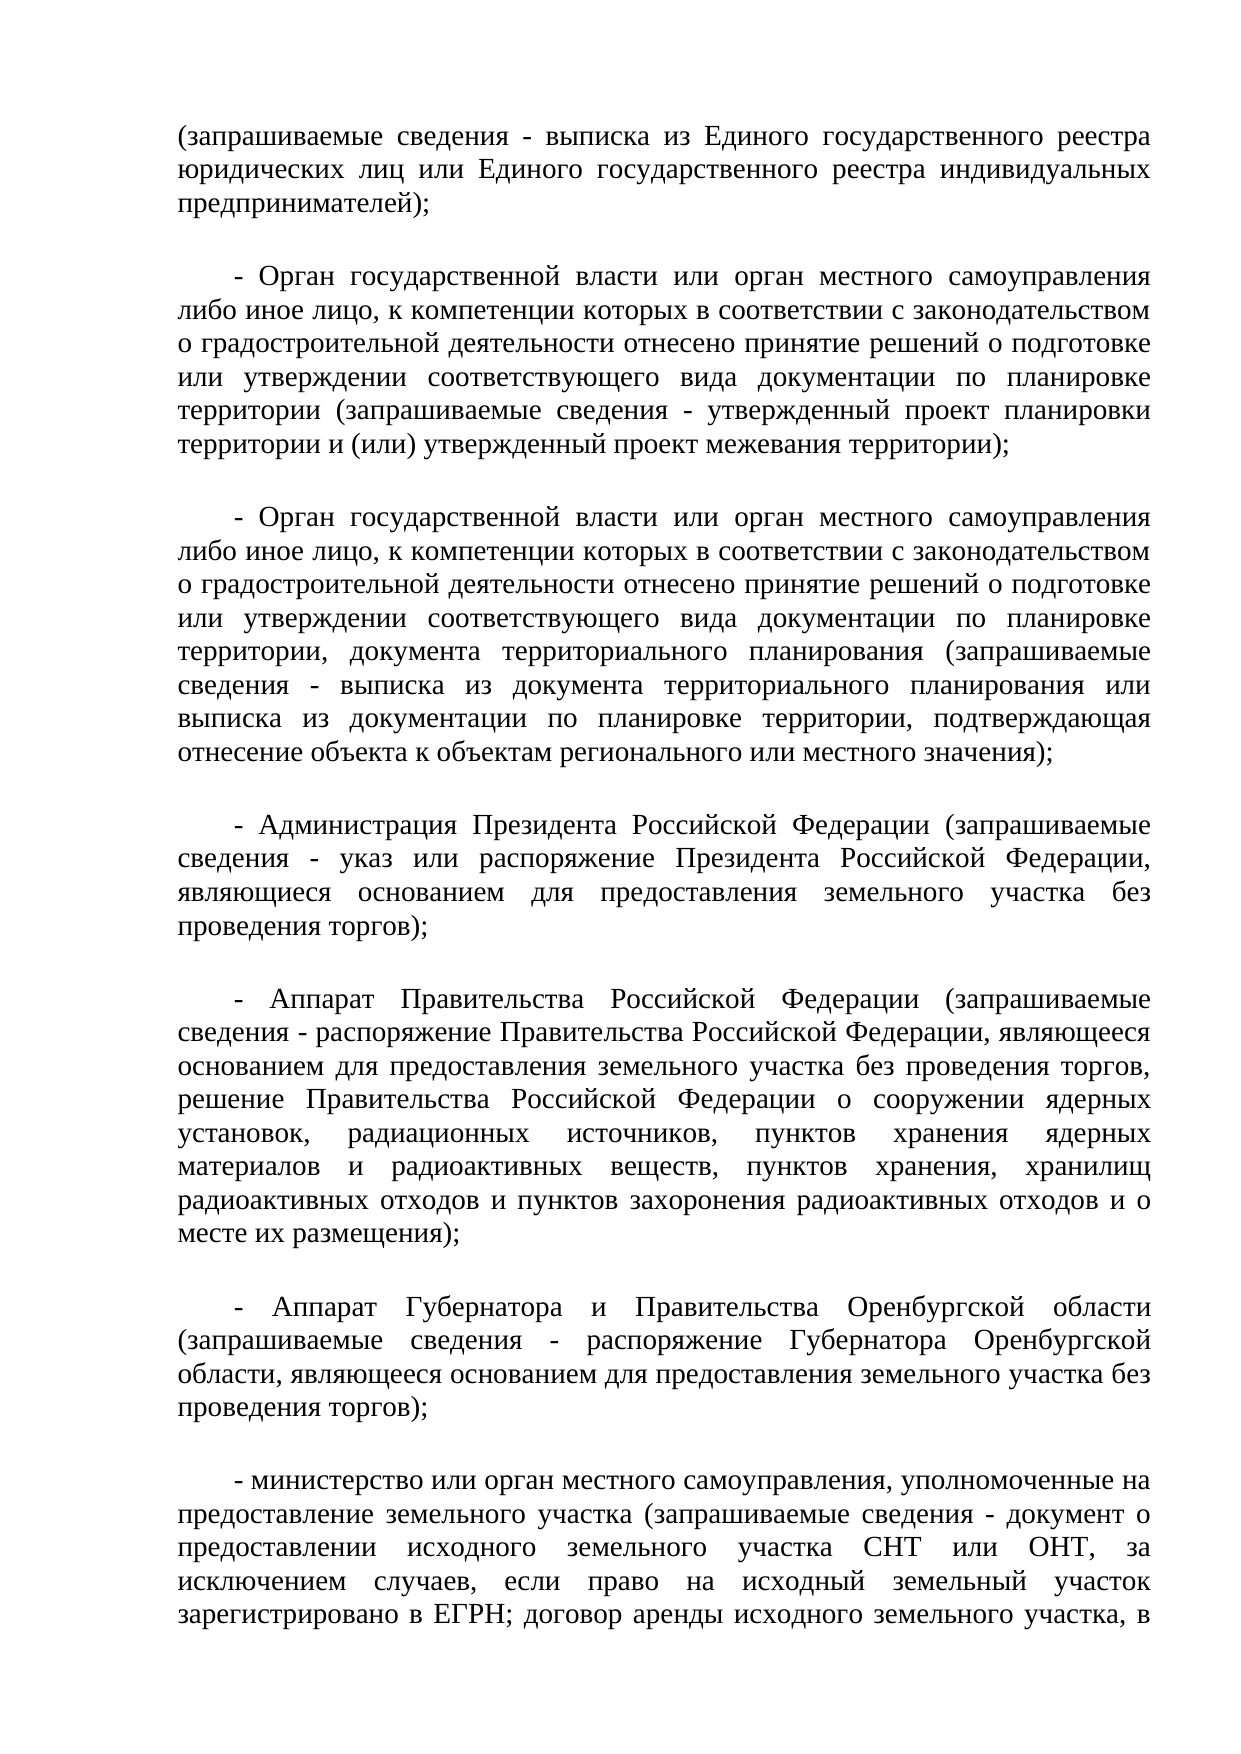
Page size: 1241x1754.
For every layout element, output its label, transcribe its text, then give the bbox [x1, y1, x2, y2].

text (запрашиваемые сведения - выписка из Единого государственного реестра юридических лиц или Единого государственного реестра индивидуальных предпринимателей); [177, 118, 1152, 219]
text - Орган государственной власти или орган местного самоуправления либо иное лицо, к компетенции которых в соответствии с законодательством о градостроительной деятельности отнесено принятие решений о подготовке или утверждении соответствующего вида документации по планировке территории (запрашиваемые сведения - утвержденный проект планировки территории и (или) утвержденный проект межевания территории); [177, 258, 1152, 459]
text - Орган государственной власти или орган местного самоуправления либо иное лицо, к компетенции которых в соответствии с законодательством о градостроительной деятельности отнесено принятие решений о подготовке или утверждении соответствующего вида документации по планировке территории, документа территориального планирования (запрашиваемые сведения - выписка из документа территориального планирования или выписка из документации по планировке территории, подтверждающая отнесение объекта к объектам регионального или местного значения); [177, 499, 1152, 767]
text - Аппарат Правительства Российской Федерации (запрашиваемые сведения - распоряжение Правительства Российской Федерации, являющееся основанием для предоставления земельного участка без проведения торгов, решение Правительства Российской Федерации о сооружении ядерных установок, радиационных источников, пунктов хранения ядерных материалов и радиоактивных веществ, пунктов хранения, хранилищ радиоактивных отходов и пунктов захоронения радиоактивных отходов и о месте их размещения); [177, 981, 1152, 1249]
text - Аппарат Губернатора и Правительства Оренбургской области (запрашиваемые сведения - распоряжение Губернатора Оренбургской области, являющееся основанием для предоставления земельного участка без проведения торгов); [177, 1289, 1152, 1423]
text - Администрация Президента Российской Федерации (запрашиваемые сведения - указ или распоряжение Президента Российской Федерации, являющиеся основанием для предоставления земельного участка без проведения торгов); [177, 807, 1152, 941]
text - министерство или орган местного самоуправления, уполномоченные на предоставление земельного участка (запрашиваемые сведения - документ о предоставлении исходного земельного участка СНТ или ОНТ, за исключением случаев, если право на исходный земельный участок зарегистрировано в ЕГРН; договор аренды исходного земельного участка, в [177, 1462, 1152, 1630]
